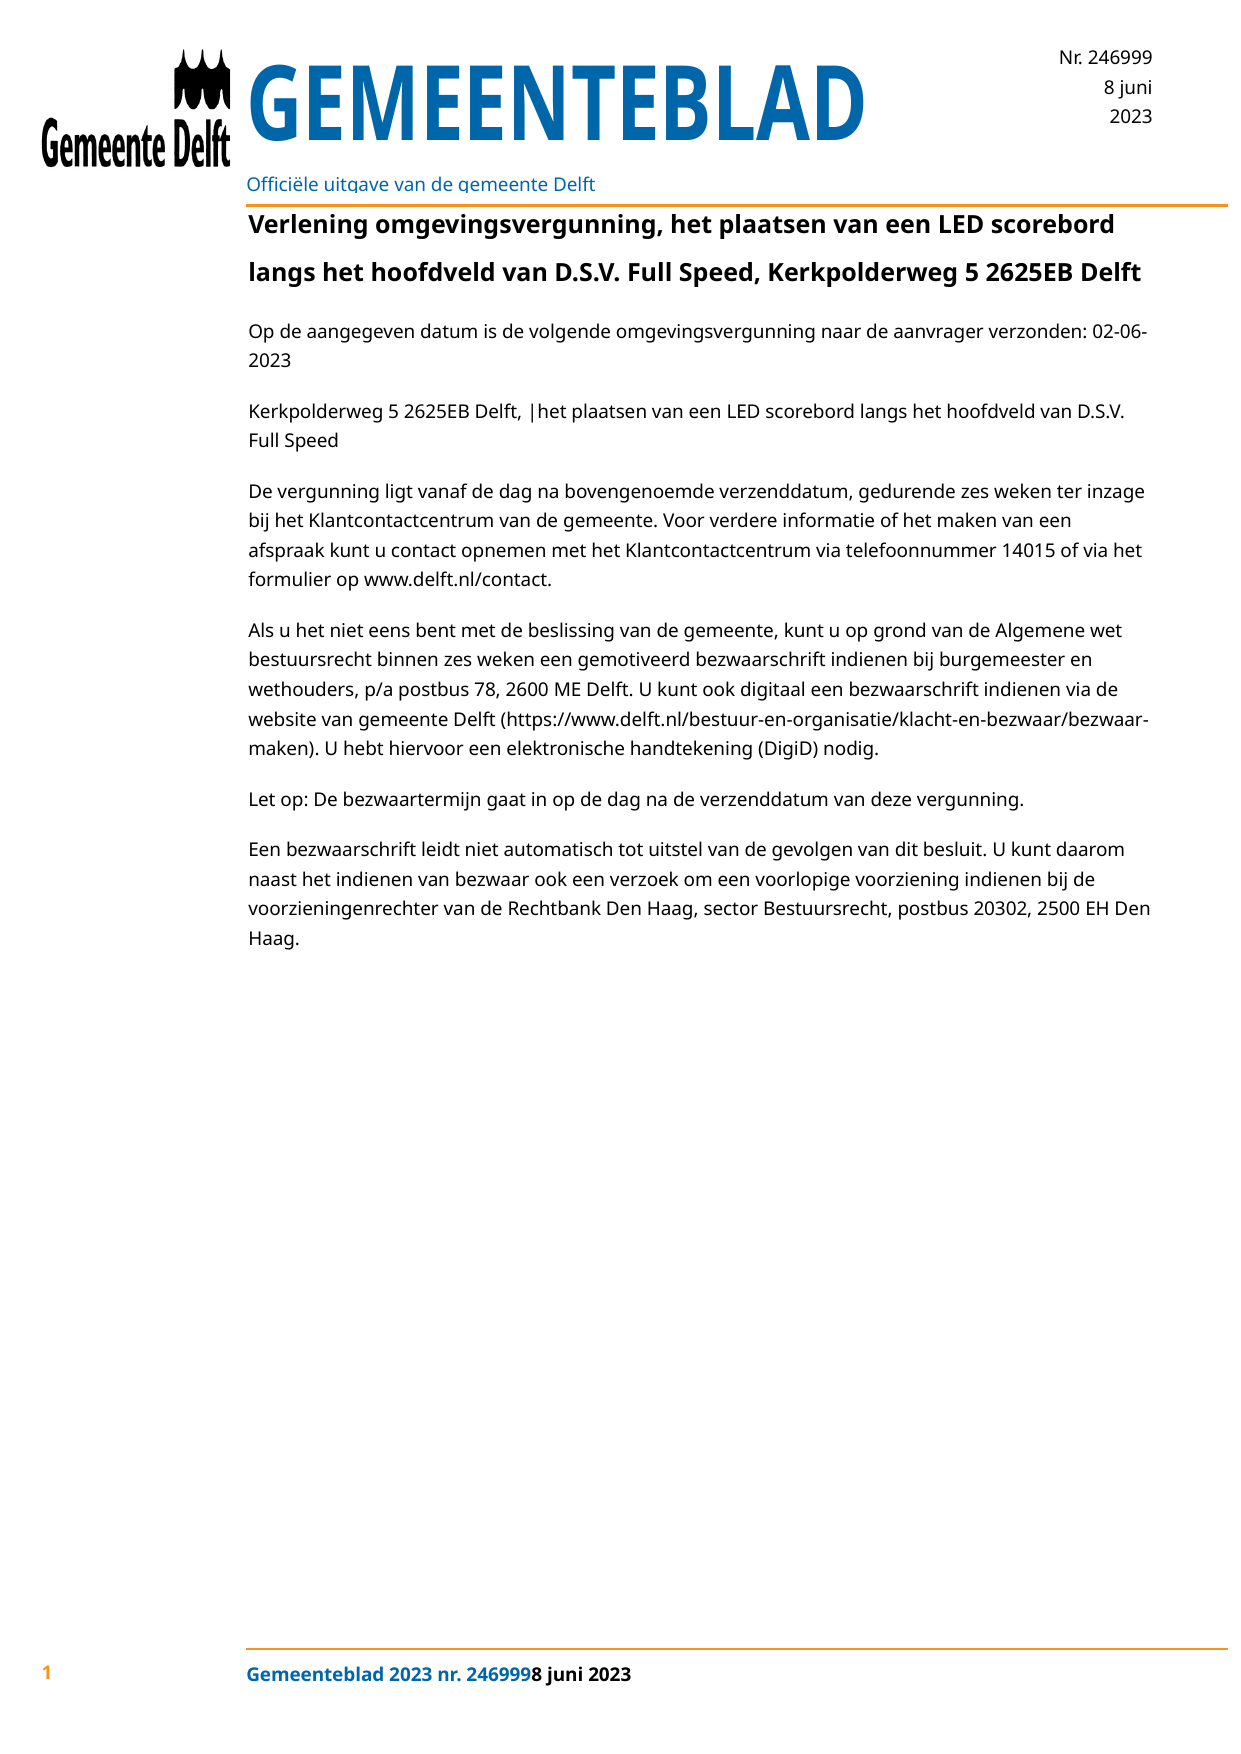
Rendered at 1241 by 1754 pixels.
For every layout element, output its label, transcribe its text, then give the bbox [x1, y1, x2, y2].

text Een bezwaarschrift leidt niet automatisch tot uitstel van de gevolgen van dit besluit. U kunt daarom naast het indienen van bezwaar ook een verzoek om een voorlopige voorziening indienen bij de voorzieningenrechter van de Rechtbank Den Haag, sector Bestuursrecht, postbus 20302, 2500 EH Den Haag. [248, 836, 1152, 951]
text Verlening omgevingsvergunning, het plaatsen van een LED scorebord langs het hoofdveld van D.S.V. Full Speed, Kerkpolderweg 5 2625EB Delft [248, 207, 1152, 288]
text Kerkpolderweg 5 2625EB Delft, |het plaatsen van een LED scorebord langs het hoofdveld van D.S.V. Full Speed [248, 398, 1152, 453]
text Als u het niet eens bent met de beslissing van de gemeente, kunt u op grond van de Algemene wet bestuursrecht binnen zes weken een gemotiveerd bezwaarschrift indienen bij burgemeester en wethouders, p/a postbus 78, 2600 ME Delft. U kunt ook digitaal een bezwaarschrift indienen via de website van gemeente Delft (https://www.delft.nl/bestuur-en-organisatie/klacht-en-bezwaar/bezwaar-maken). U hebt hiervoor een elektronische handtekening (DigiD) nodig. [248, 617, 1152, 761]
text Op de aangegeven datum is de volgende omgevingsvergunning naar de aanvrager verzonden: 02-06-2023 [248, 318, 1152, 373]
text De vergunning ligt vanaf de dag na bovengenoemde verzenddatum, gedurende zes weken ter inzage bij het Klantcontactcentrum van de gemeente. Voor verdere informatie of het maken van een afspraak kunt u contact opnemen met het Klantcontactcentrum via telefoonnummer 14015 of via het formulier op www.delft.nl/contact. [248, 478, 1152, 592]
text Let op: De bezwaartermijn gaat in op de dag na de verzenddatum van deze vergunning. [248, 786, 1152, 812]
picture [41, 47, 231, 172]
